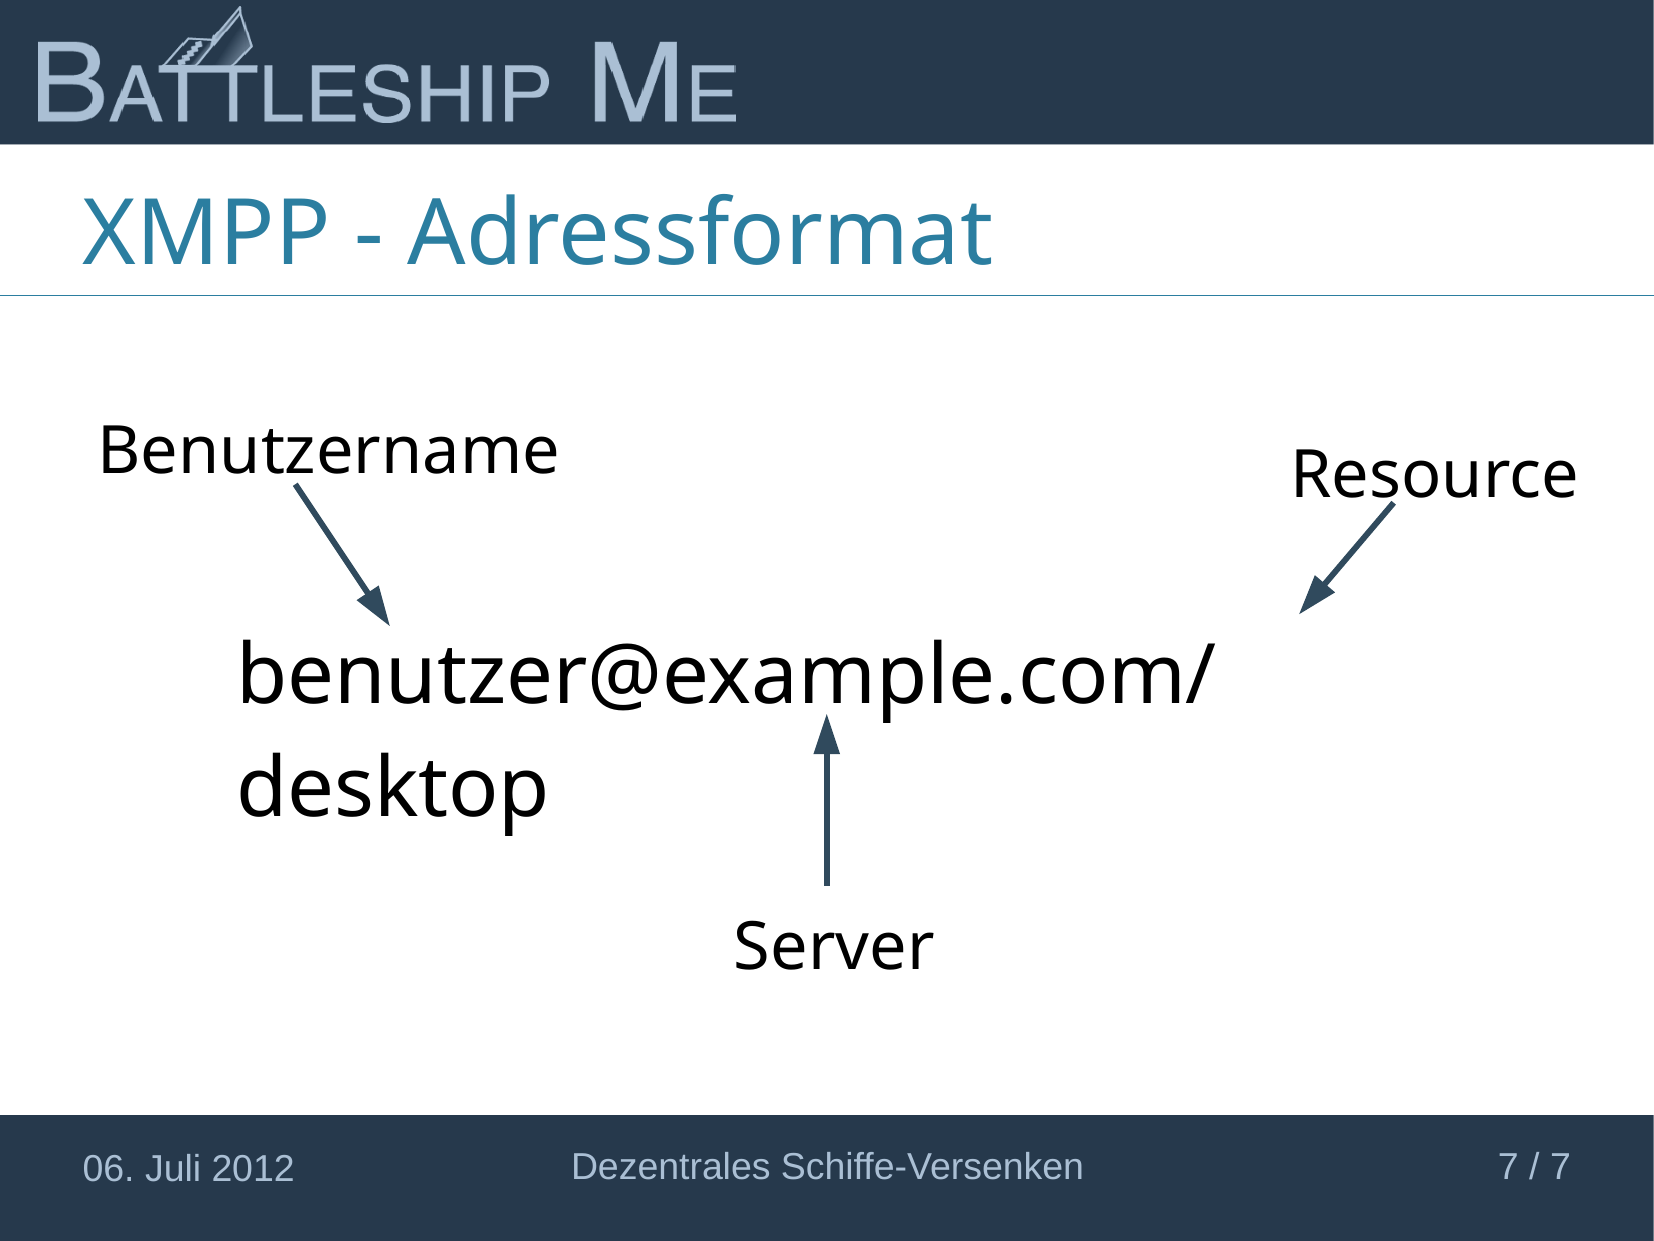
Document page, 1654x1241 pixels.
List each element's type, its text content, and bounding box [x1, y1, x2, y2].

text_box Server [718, 890, 968, 984]
text_box Resource [1275, 418, 1612, 512]
text_box Benutzername [82, 394, 602, 488]
picture [0, 0, 1654, 295]
picture [0, 296, 1654, 1241]
title XMPP - Adressformat [82, 175, 1571, 283]
list benutzer@example.com/desktop [165, 614, 1477, 715]
